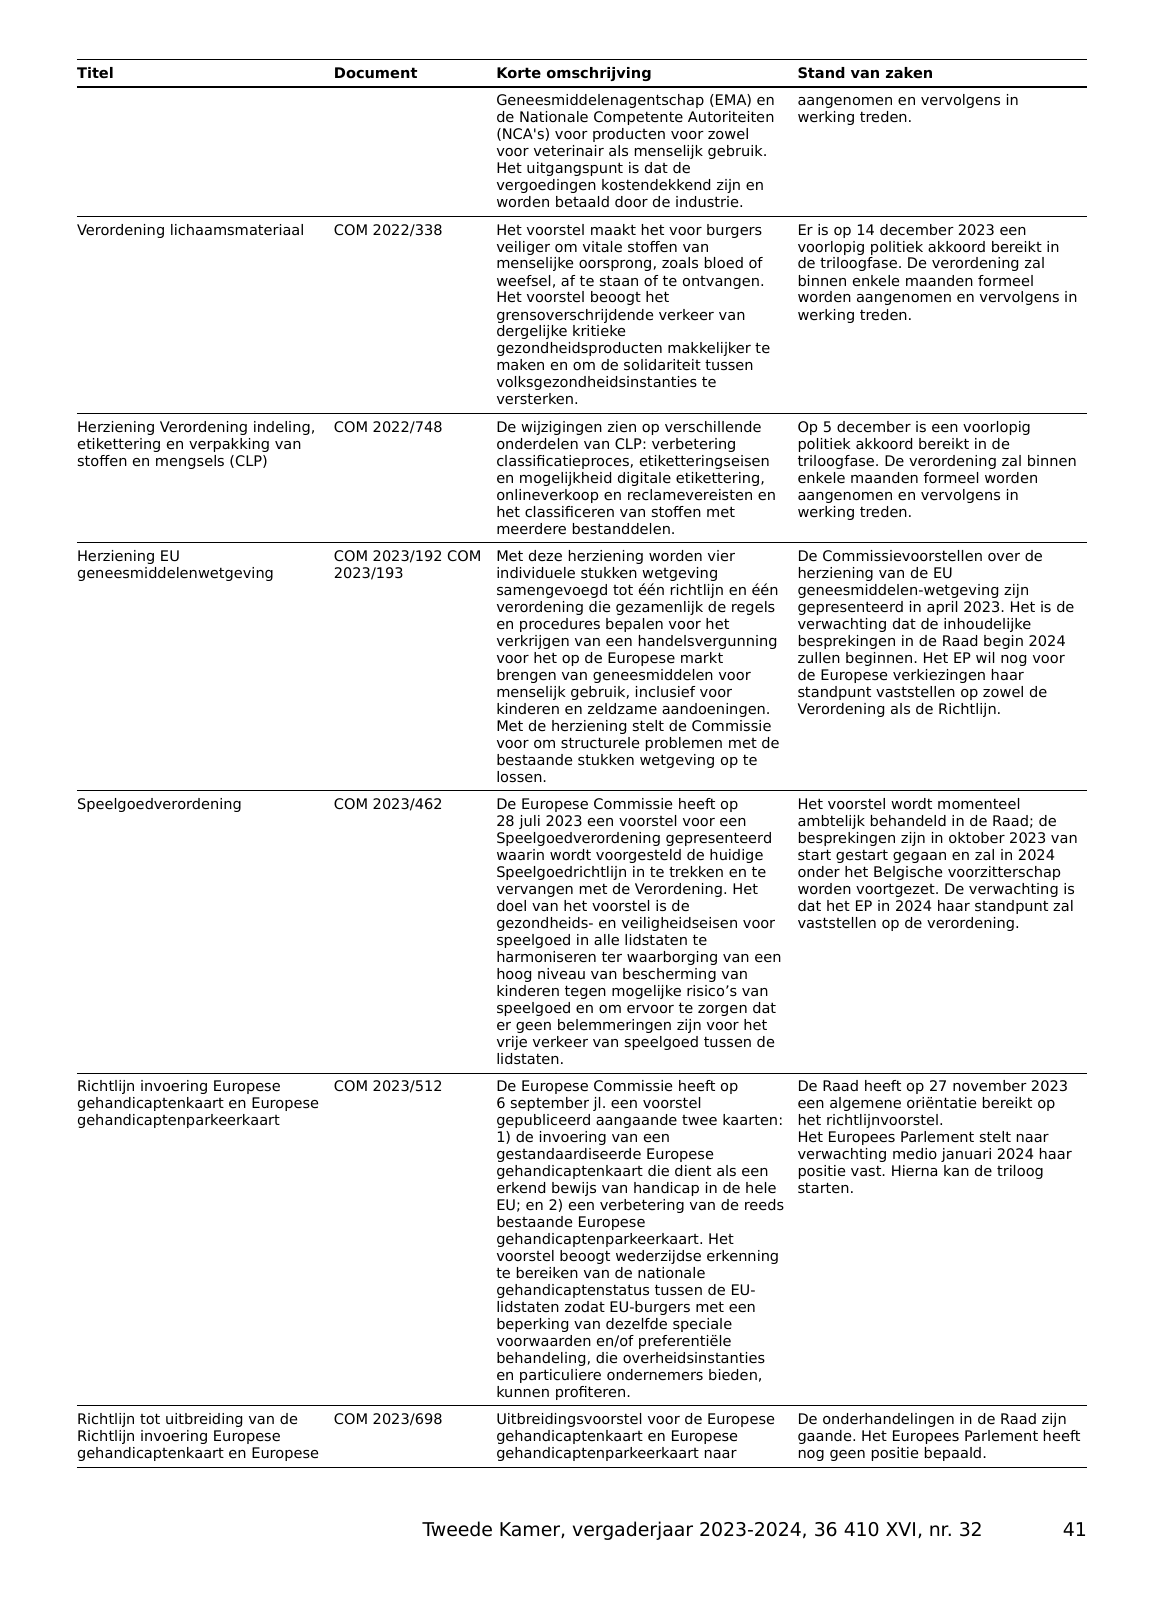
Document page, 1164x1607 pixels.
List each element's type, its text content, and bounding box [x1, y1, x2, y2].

table_header Document [328, 60, 490, 86]
table_cell COM 2023/192 COM 2023/193 [328, 543, 490, 790]
table_cell De wijzigingen zien op verschillende onderdelen van CLP: verbetering classificatieproces, etiketteringseisen en mogelijkheid digitale etikettering, onlineverkoop en reclamevereisten en het classificeren van stoffen met meerdere bestanddelen. [490, 414, 791, 542]
table_cell Speelgoedverordening [77, 791, 328, 1072]
table_cell De Raad heeft op 27 november 2023 een algemene oriëntatie bereikt op het richtlijnvoorstel. Het Europees Parlement stelt naar verwachting medio januari 2024 haar positie vast. Hierna kan de triloog starten. [791, 1074, 1087, 1405]
table_cell Richtlijn tot uitbreiding van de Richtlijn invoering Europese gehandicaptenkaart en Europese [77, 1406, 328, 1467]
table_cell Geneesmiddelenagentschap (EMA) en de Nationale Competente Autoriteiten (NCA's) voor producten voor zowel voor veterinair als menselijk gebruik. Het uitgangspunt is dat de vergoedingen kostendekkend zijn en worden betaald door de industrie. [490, 88, 791, 216]
table_cell Op 5 december is een voorlopig politiek akkoord bereikt in de triloogfase. De verordening zal binnen enkele maanden formeel worden aangenomen en vervolgens in werking treden. [791, 414, 1087, 542]
table_cell Verordening lichaamsmateriaal [77, 217, 328, 413]
table_cell [77, 88, 328, 216]
table_cell Herziening EU geneesmiddelenwetgeving [77, 543, 328, 790]
table_cell De Commissievoorstellen over de herziening van de EU geneesmiddelen-wetgeving zijn gepresenteerd in april 2023. Het is de verwachting dat de inhoudelijke besprekingen in de Raad begin 2024 zullen beginnen. Het EP wil nog voor de Europese verkiezingen haar standpunt vaststellen op zowel de Verordening als de Richtlijn. [791, 543, 1087, 790]
table_header Titel [77, 60, 328, 86]
table_cell COM 2022/748 [328, 414, 490, 542]
table_cell Het voorstel wordt momenteel ambtelijk behandeld in de Raad; de besprekingen zijn in oktober 2023 van start gestart gegaan en zal in 2024 onder het Belgische voorzitterschap worden voortgezet. De verwachting is dat het EP in 2024 haar standpunt zal vaststellen op de verordening. [791, 791, 1087, 1072]
table_cell De Europese Commissie heeft op 6 september jl. een voorstel gepubliceerd aangaande twee kaarten: 1) de invoering van een gestandaardiseerde Europese gehandicaptenkaart die dient als een erkend bewijs van handicap in de hele EU; en 2) een verbetering van de reeds bestaande Europese gehandicaptenparkeerkaart. Het voorstel beoogt wederzijdse erkenning te bereiken van de nationale gehandicaptenstatus tussen de EU-lidstaten zodat EU-burgers met een beperking van dezelfde speciale voorwaarden en/of preferentiële behandeling, die overheidsinstanties en particuliere ondernemers bieden, kunnen profiteren. [490, 1074, 791, 1405]
table_header Korte omschrijving [490, 60, 791, 86]
table_cell Er is op 14 december 2023 een voorlopig politiek akkoord bereikt in de triloogfase. De verordening zal binnen enkele maanden formeel worden aangenomen en vervolgens in werking treden. [791, 217, 1087, 413]
table_cell [328, 88, 490, 216]
table_cell Uitbreidingsvoorstel voor de Europese gehandicaptenkaart en Europese gehandicaptenparkeerkaart naar [490, 1406, 791, 1467]
table_cell Herziening Verordening indeling, etikettering en verpakking van stoffen en mengsels (CLP) [77, 414, 328, 542]
table_cell De Europese Commissie heeft op 28 juli 2023 een voorstel voor een Speelgoedverordening gepresenteerd waarin wordt voorgesteld de huidige Speelgoedrichtlijn in te trekken en te vervangen met de Verordening. Het doel van het voorstel is de gezondheids- en veiligheidseisen voor speelgoed in alle lidstaten te harmoniseren ter waarborging van een hoog niveau van bescherming van kinderen tegen mogelijke risico’s van speelgoed en om ervoor te zorgen dat er geen belemmeringen zijn voor het vrije verkeer van speelgoed tussen de lidstaten. [490, 791, 791, 1072]
table_cell COM 2023/698 [328, 1406, 490, 1467]
table_cell Het voorstel maakt het voor burgers veiliger om vitale stoffen van menselijke oorsprong, zoals bloed of weefsel, af te staan of te ontvangen. Het voorstel beoogt het grensoverschrijdende verkeer van dergelijke kritieke gezondheidsproducten makkelijker te maken en om de solidariteit tussen volksgezondheidsinstanties te versterken. [490, 217, 791, 413]
table_header Stand van zaken [791, 60, 1087, 86]
table_cell Met deze herziening worden vier individuele stukken wetgeving samengevoegd tot één richtlijn en één verordening die gezamenlijk de regels en procedures bepalen voor het verkrijgen van een handelsvergunning voor het op de Europese markt brengen van geneesmiddelen voor menselijk gebruik, inclusief voor kinderen en zeldzame aandoeningen. Met de herziening stelt de Commissie voor om structurele problemen met de bestaande stukken wetgeving op te lossen. [490, 543, 791, 790]
table_cell COM 2023/512 [328, 1074, 490, 1405]
table_cell Richtlijn invoering Europese gehandicaptenkaart en Europese gehandicaptenparkeerkaart [77, 1074, 328, 1405]
table_cell aangenomen en vervolgens in werking treden. [791, 88, 1087, 216]
table_cell COM 2022/338 [328, 217, 490, 413]
table_cell De onderhandelingen in de Raad zijn gaande. Het Europees Parlement heeft nog geen positie bepaald. [791, 1406, 1087, 1467]
table_cell COM 2023/462 [328, 791, 490, 1072]
